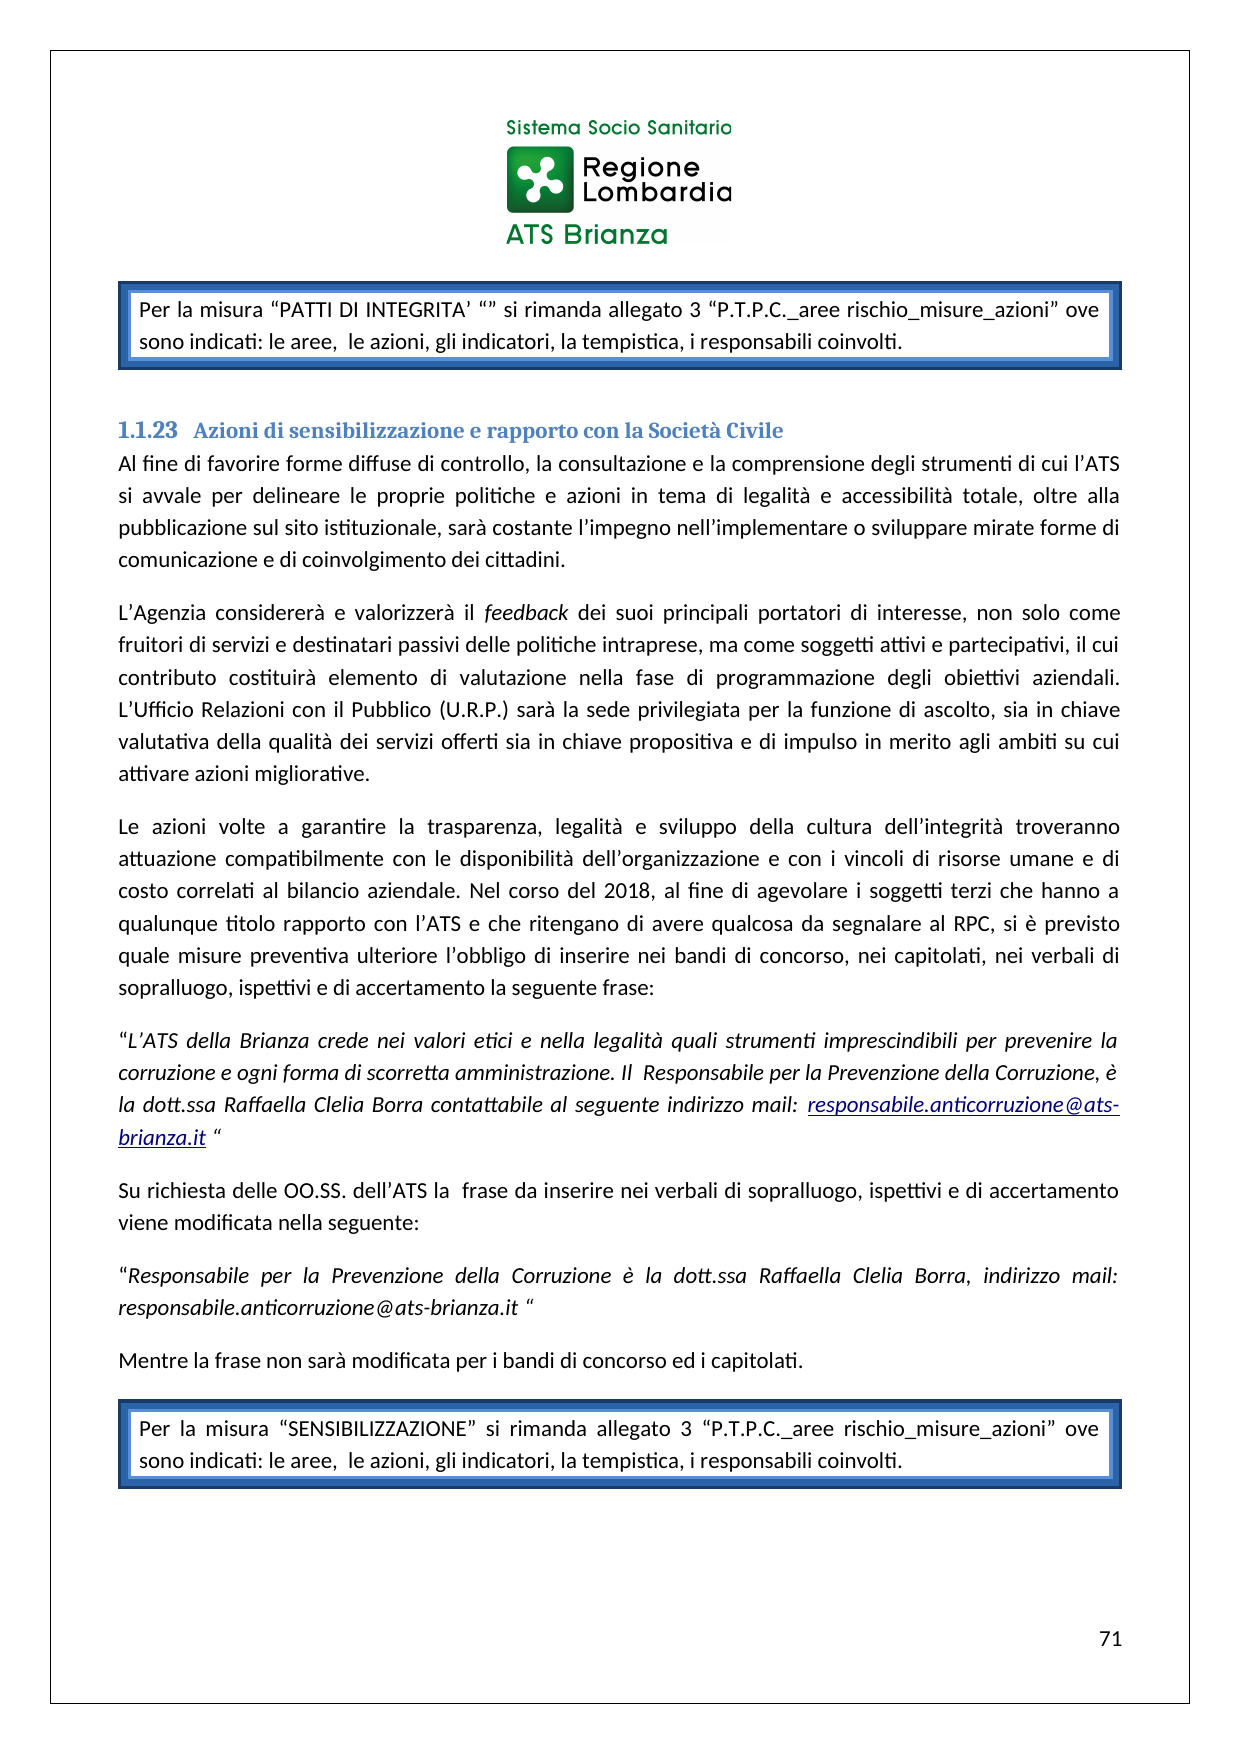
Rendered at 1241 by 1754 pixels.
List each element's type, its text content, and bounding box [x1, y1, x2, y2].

text Per la misura “SENSIBILIZZAZIONE” si rimanda allegato 3 “P.T.P.C._aree rischio_misure_azioni” ove sono indicati: le aree, le azioni, gli indicatori, la tempistica, i responsabili coinvolti. [131, 1412, 1109, 1476]
text Mentre la frase non sarà modificata per i bandi di concorso ed i capitolati. [118, 1346, 1122, 1374]
text Per la misura “PATTI DI INTEGRITA’ “” si rimanda allegato 3 “P.T.P.C._aree rischio_misure_azioni” ove sono indicati: le aree, le azioni, gli indicatori, la tempistica, i responsabili coinvolti. [131, 293, 1109, 357]
text “L’ATS della Brianza crede nei valori etici e nella legalità quali strumenti imprescindibili per prevenire la corruzione e ogni forma di scorretta amministrazione. Il Responsabile per la Prevenzione della Corruzione, è la dott.ssa Raffaella Clelia Borra contattabile al seguente indirizzo mail: responsabile.anticorruzione@ats-brianza.it “ [118, 1026, 1122, 1151]
text Su richiesta delle OO.SS. dell’ATS la frase da inserire nei verbali di sopralluogo, ispettivi e di accertamento viene modificata nella seguente: [118, 1176, 1122, 1236]
text Le azioni volte a garantire la trasparenza, legalità e sviluppo della cultura dell’integrità troveranno attuazione compatibilmente con le disponibilità dell’organizzazione e con i vincoli di risorse umane e di costo correlati al bilancio aziendale. Nel corso del 2018, al fine di agevolare i soggetti terzi che hanno a qualunque titolo rapporto con l’ATS e che ritengano di avere qualcosa da segnalare al RPC, si è previsto quale misure preventiva ulteriore l’obbligo di inserire nei bandi di concorso, nei capitolati, nei verbali di sopralluogo, ispettivi e di accertamento la seguente frase: [118, 812, 1122, 1001]
text L’Agenzia considererà e valorizzerà il feedback dei suoi principali portatori di interesse, non solo come fruitori di servizi e destinatari passivi delle politiche intraprese, ma come soggetti attivi e partecipativi, il cui contributo costituirà elemento di valutazione nella fase di programmazione degli obiettivi aziendali. L’Ufficio Relazioni con il Pubblico (U.R.P.) sarà la sede privilegiata per la funzione di ascolto, sia in chiave valutativa della qualità dei servizi offerti sia in chiave propositiva e di impulso in merito agli ambiti su cui attivare azioni migliorative. [118, 598, 1122, 787]
text Al fine di favorire forme diffuse di controllo, la consultazione e la comprensione degli strumenti di cui l’ATS si avvale per delineare le proprie politiche e azioni in tema di legalità e accessibilità totale, oltre alla pubblicazione sul sito istituzionale, sarà costante l’impegno nell’implementare o sviluppare mirate forme di comunicazione e di coinvolgimento dei cittadini. [118, 449, 1122, 573]
subtitle Azioni di sensibilizzazione e rapporto con la Società Civile [118, 416, 1122, 444]
text “Responsabile per la Prevenzione della Corruzione è la dott.ssa Raffaella Clelia Borra, indirizzo mail: responsabile.anticorruzione@ats-brianza.it “ [118, 1261, 1122, 1321]
